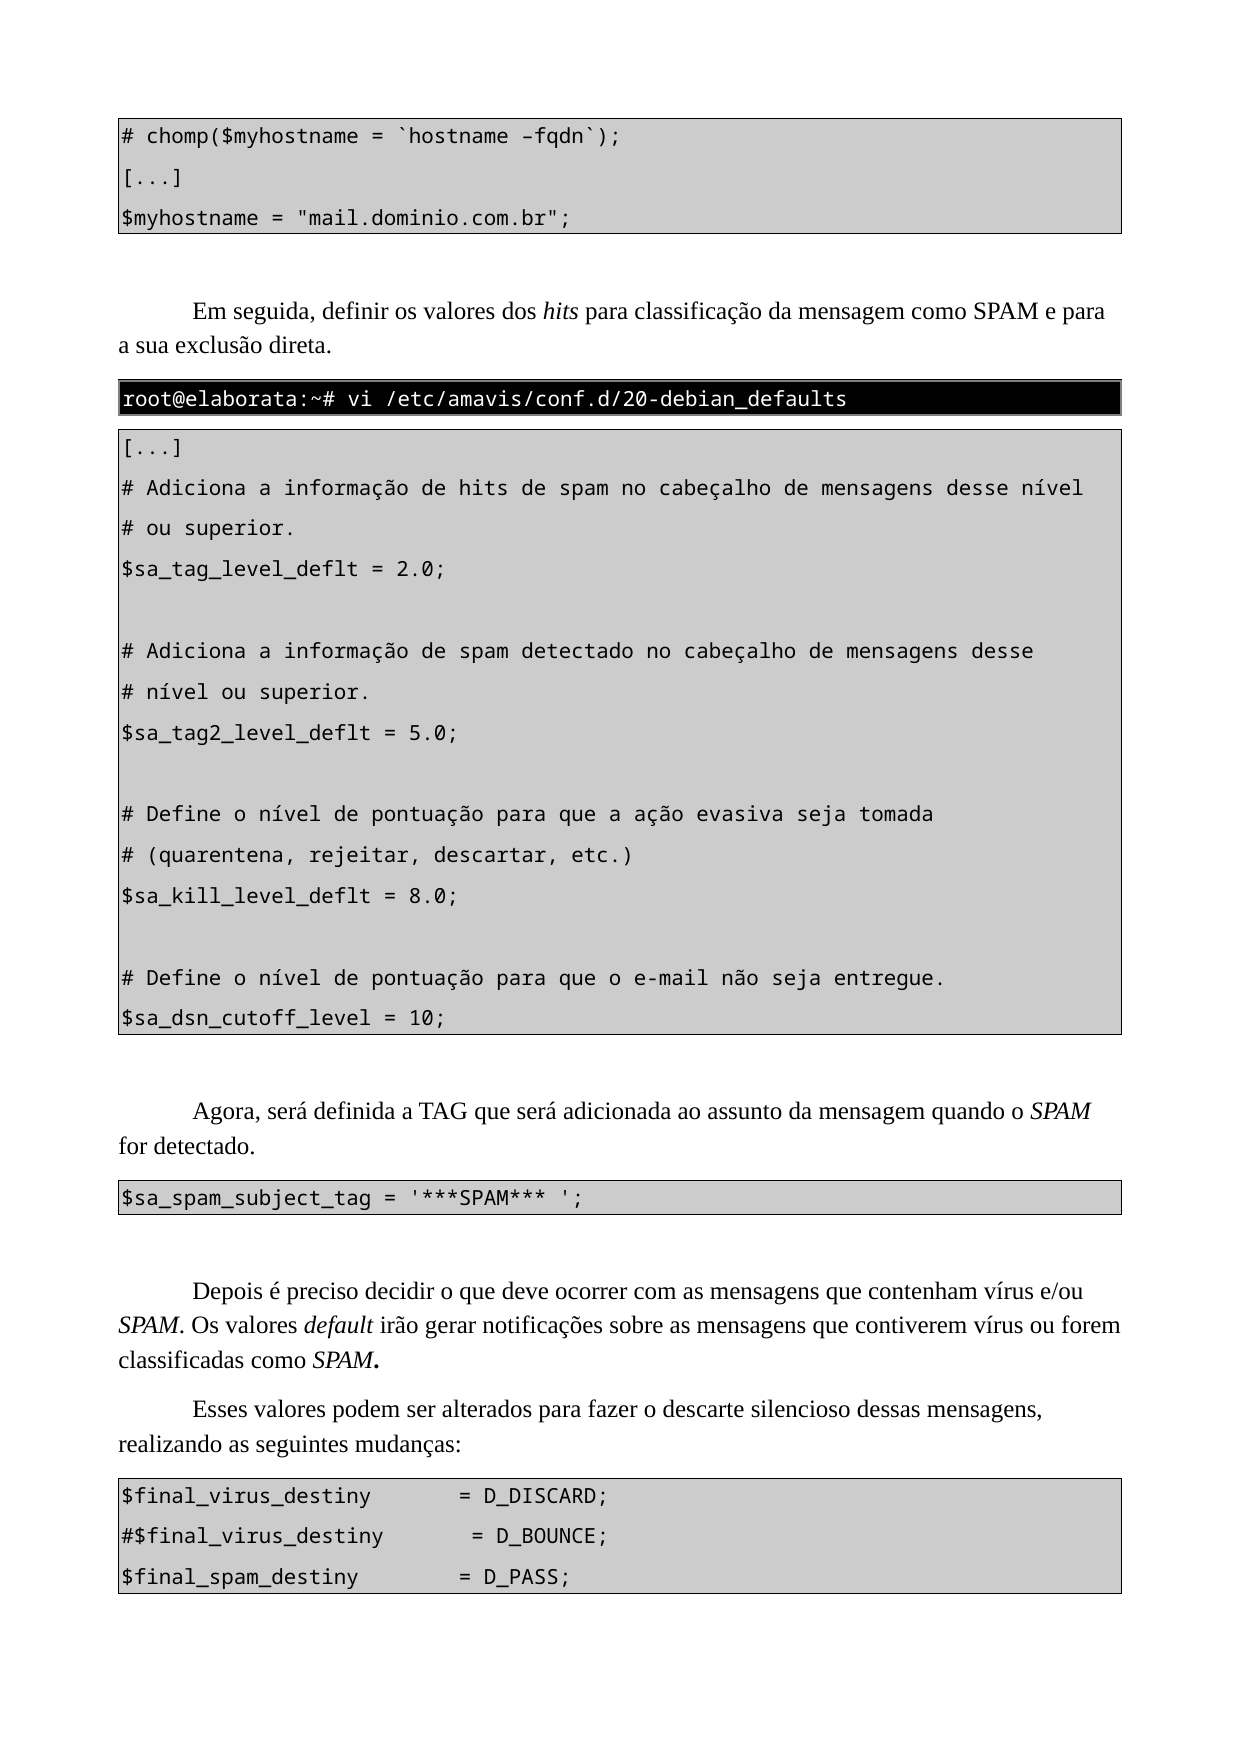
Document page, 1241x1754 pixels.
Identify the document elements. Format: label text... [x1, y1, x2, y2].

text $sa_tag2_level_deflt = 5.0; [119, 714, 1121, 746]
text #$final_virus_destiny = D_BOUNCE; [119, 1518, 1121, 1550]
text # ou superior. [119, 510, 1121, 542]
text Agora, será definida a TAG que será adicionada ao assunto da mensagem quando o SPAM for detectado. [118, 1096, 1122, 1160]
text # Define o nível de pontuação para que o e-mail não seja entregue. [119, 959, 1121, 991]
text $final_virus_destiny = D_DISCARD; [119, 1479, 1121, 1509]
text [...] [119, 159, 1121, 191]
text # Adiciona a informação de spam detectado no cabeçalho de mensagens desse [119, 633, 1121, 664]
text # Define o nível de pontuação para que a ação evasiva seja tomada [119, 796, 1121, 828]
text $myhostname = "mail.dominio.com.br"; [119, 200, 1121, 233]
text # Adiciona a informação de hits de spam no cabeçalho de mensagens desse nível [119, 469, 1121, 501]
text $sa_dsn_cutoff_level = 10; [119, 1000, 1121, 1034]
text $final_spam_destiny = D_PASS; [119, 1559, 1121, 1593]
text Esses valores podem ser alterados para fazer o descarte silencioso dessas mensagens, realizando as seguintes mudanças: [118, 1394, 1122, 1457]
text $sa_kill_level_deflt = 8.0; [119, 878, 1121, 909]
text # nível ou superior. [119, 674, 1121, 705]
text root@elaborata:~# vi /etc/amavis/conf.d/20-debian_defaults [120, 382, 1120, 414]
text [...] [119, 430, 1121, 460]
text $sa_tag_level_deflt = 2.0; [119, 551, 1121, 583]
text # (quarentena, rejeitar, descartar, etc.) [119, 837, 1121, 868]
text Depois é preciso decidir o que deve ocorrer com as mensagens que contenham vírus e/ou SPAM. Os valores default irão gerar notificações sobre as mensagens que contiverem vírus ou forem classificadas como SPAM. [118, 1276, 1122, 1374]
text # chomp($myhostname = `hostname –fqdn`); [119, 119, 1121, 150]
text $sa_spam_subject_tag = '***SPAM*** '; [119, 1181, 1121, 1214]
text Em seguida, definir os valores dos hits para classificação da mensagem como SPAM e para a sua exclusão direta. [118, 296, 1122, 359]
